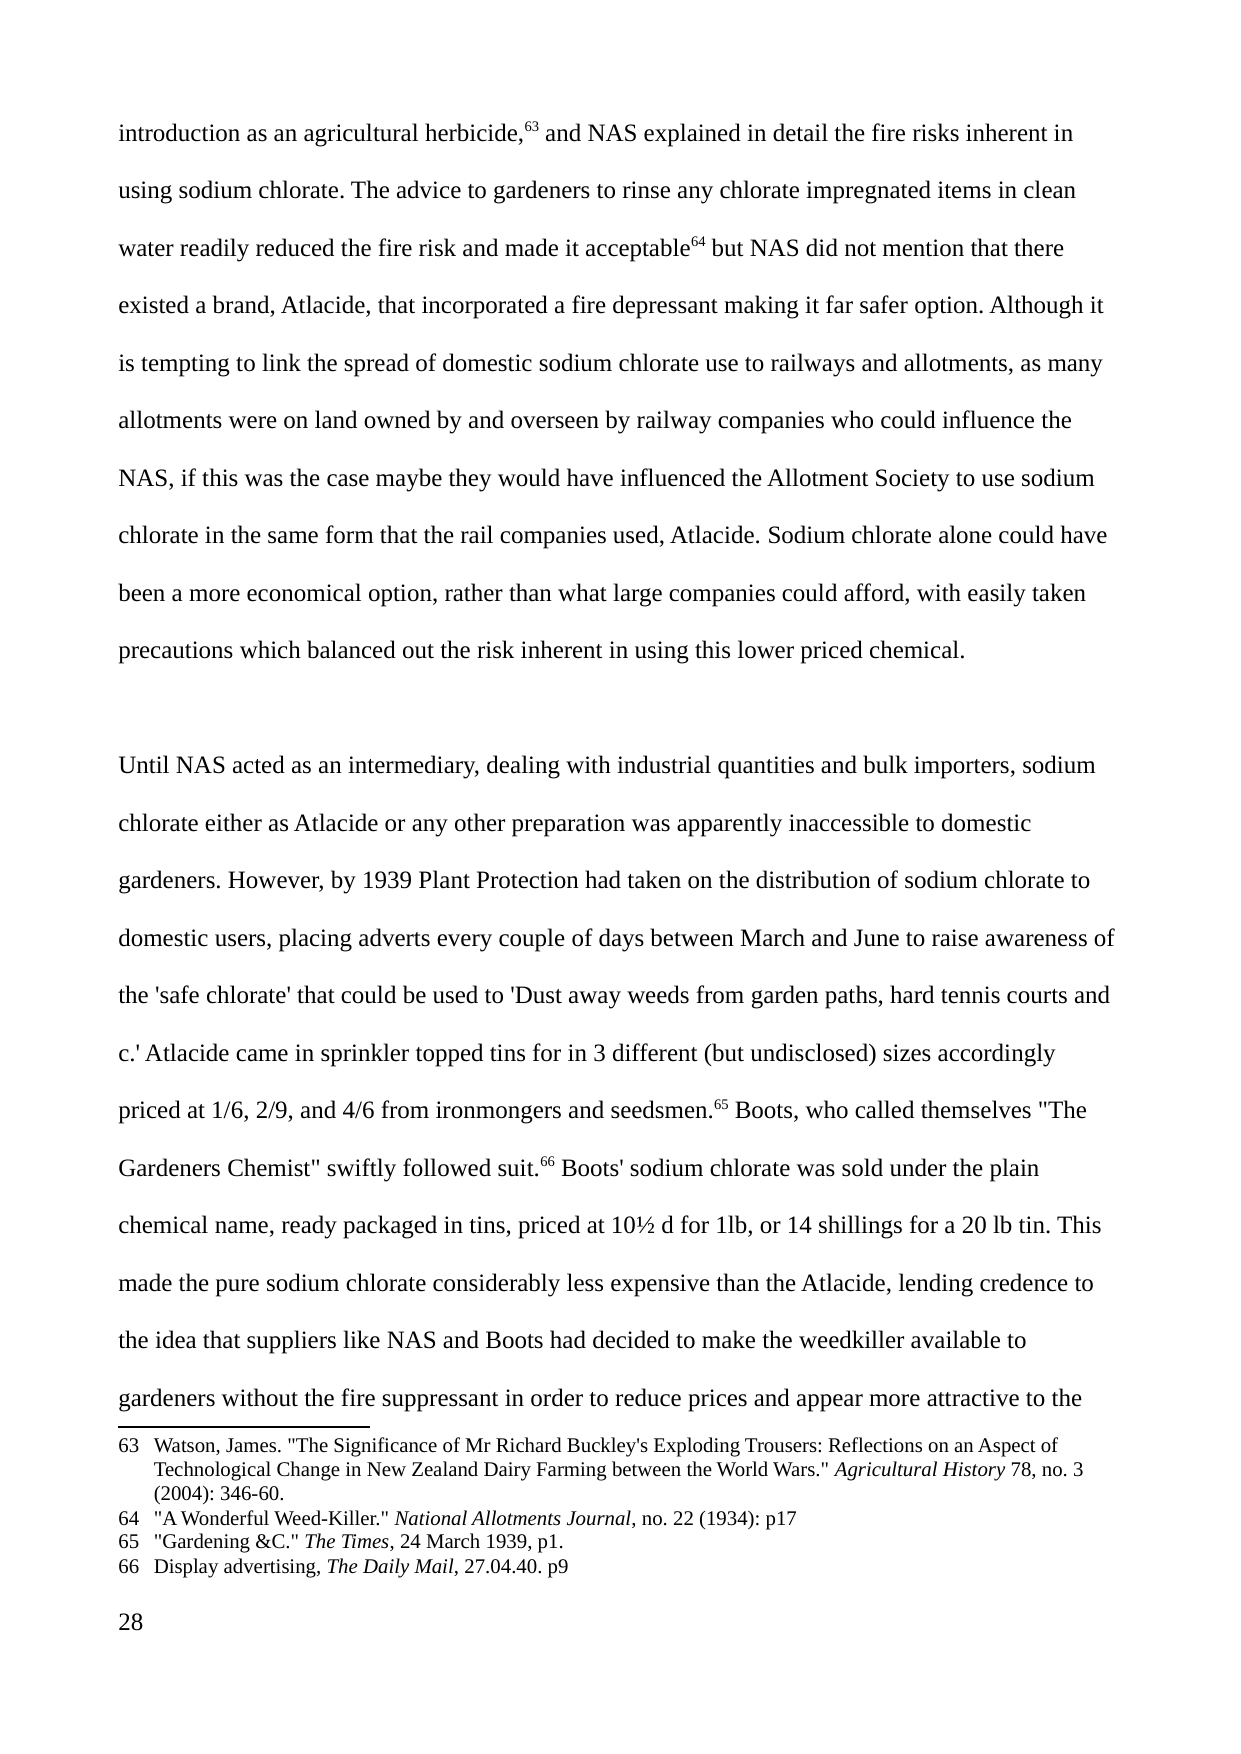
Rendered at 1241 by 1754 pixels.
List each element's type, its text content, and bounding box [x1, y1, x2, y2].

text "Gardening &C." The Times, 24 March 1939, p1. [118, 1529, 1122, 1553]
text introduction as an agricultural herbicide, and NAS explained in detail the fire risks inherent in using sodium chlorate. The advice to gardeners to rinse any chlorate impregnated items in clean water readily reduced the fire risk and made it acceptable but NAS did not mention that there existed a brand, Atlacide, that incorporated a fire depressant making it far safer option. Although it is tempting to link the spread of domestic sodium chlorate use to railways and allotments, as many allotments were on land owned by and overseen by railway companies who could influence the NAS, if this was the case maybe they would have influenced the Allotment Society to use sodium chlorate in the same form that the rail companies used, Atlacide. Sodium chlorate alone could have been a more economical option, rather than what large companies could afford, with easily taken precautions which balanced out the risk inherent in using this lower priced chemical. [118, 118, 1122, 664]
text "A Wonderful Weed-Killer." National Allotments Journal, no. 22 (1934): p17 [118, 1505, 1122, 1529]
text Watson, James. "The Significance of Mr Richard Buckley's Exploding Trousers: Reflections on an Aspect of Technological Change in New Zealand Dairy Farming between the World Wars." Agricultural History 78, no. 3 (2004): 346-60. [118, 1433, 1122, 1505]
text Until NAS acted as an intermediary, dealing with industrial quantities and bulk importers, sodium chlorate either as Atlacide or any other preparation was apparently inaccessible to domestic gardeners. However, by 1939 Plant Protection had taken on the distribution of sodium chlorate to domestic users, placing adverts every couple of days between March and June to raise awareness of the 'safe chlorate' that could be used to 'Dust away weeds from garden paths, hard tennis courts and c.' Atlacide came in sprinkler topped tins for in 3 different (but undisclosed) sizes accordingly priced at 1/6, 2/9, and 4/6 from ironmongers and seedsmen. Boots, who called themselves "The Gardeners Chemist" swiftly followed suit. Boots' sodium chlorate was sold under the plain chemical name, ready packaged in tins, priced at 10½ d for 1lb, or 14 shillings for a 20 lb tin. This made the pure sodium chlorate considerably less expensive than the Atlacide, lending credence to the idea that suppliers like NAS and Boots had decided to make the weedkiller available to gardeners without the fire suppressant in order to reduce prices and appear more attractive to the [118, 751, 1122, 1412]
text Display advertising, The Daily Mail, 27.04.40. p9 [118, 1553, 1122, 1578]
